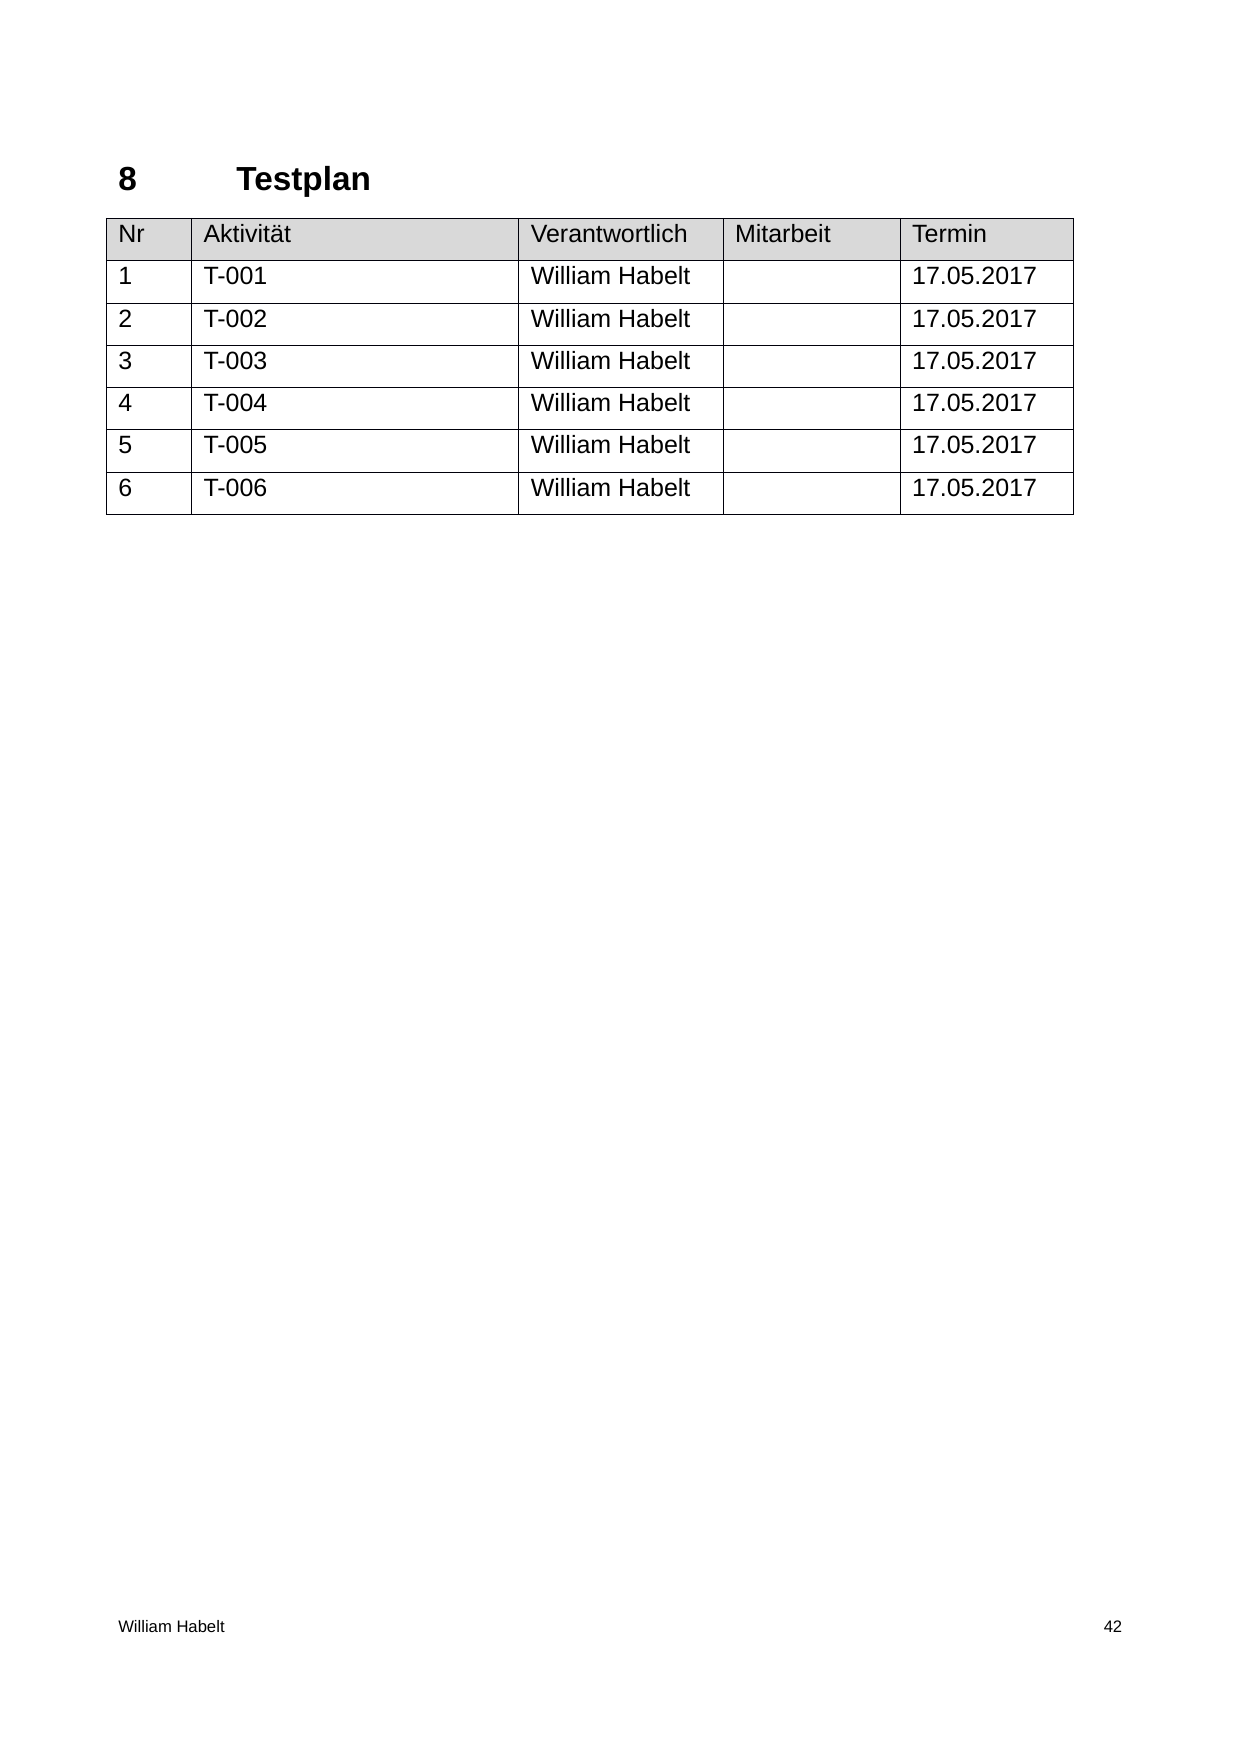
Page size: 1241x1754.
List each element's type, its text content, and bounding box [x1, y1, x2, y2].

table_cell [724, 430, 900, 472]
table_cell 5 [107, 430, 191, 472]
table_cell T-002 [192, 304, 518, 345]
table_cell 17.05.2017 [901, 388, 1073, 429]
table_cell T-004 [192, 388, 518, 429]
subtitle Testplan [118, 159, 1122, 198]
table_cell 2 [107, 304, 191, 345]
table_cell [724, 473, 900, 514]
table_header Verantwortlich [519, 219, 723, 260]
table_cell T-006 [192, 473, 518, 514]
table_header Termin [901, 219, 1073, 260]
table_cell 1 [107, 261, 191, 302]
table_cell [724, 388, 900, 429]
table_cell William Habelt [519, 473, 723, 514]
table_cell William Habelt [519, 304, 723, 345]
table_header Aktivität [192, 219, 518, 260]
table_cell William Habelt [519, 346, 723, 387]
table_cell William Habelt [519, 430, 723, 472]
table_cell 3 [107, 346, 191, 387]
table_cell William Habelt [519, 388, 723, 429]
table_cell 17.05.2017 [901, 261, 1073, 302]
table_cell 17.05.2017 [901, 430, 1073, 472]
table_cell 17.05.2017 [901, 304, 1073, 345]
table_cell 17.05.2017 [901, 473, 1073, 514]
table_cell [724, 346, 900, 387]
table_cell William Habelt [519, 261, 723, 302]
table_cell T-001 [192, 261, 518, 302]
table_header Nr [107, 219, 191, 260]
table_cell [724, 261, 900, 302]
table_cell T-005 [192, 430, 518, 472]
table_cell 17.05.2017 [901, 346, 1073, 387]
table_cell [724, 304, 900, 345]
table_cell 6 [107, 473, 191, 514]
table_header Mitarbeit [724, 219, 900, 260]
table_cell 4 [107, 388, 191, 429]
table_cell T-003 [192, 346, 518, 387]
